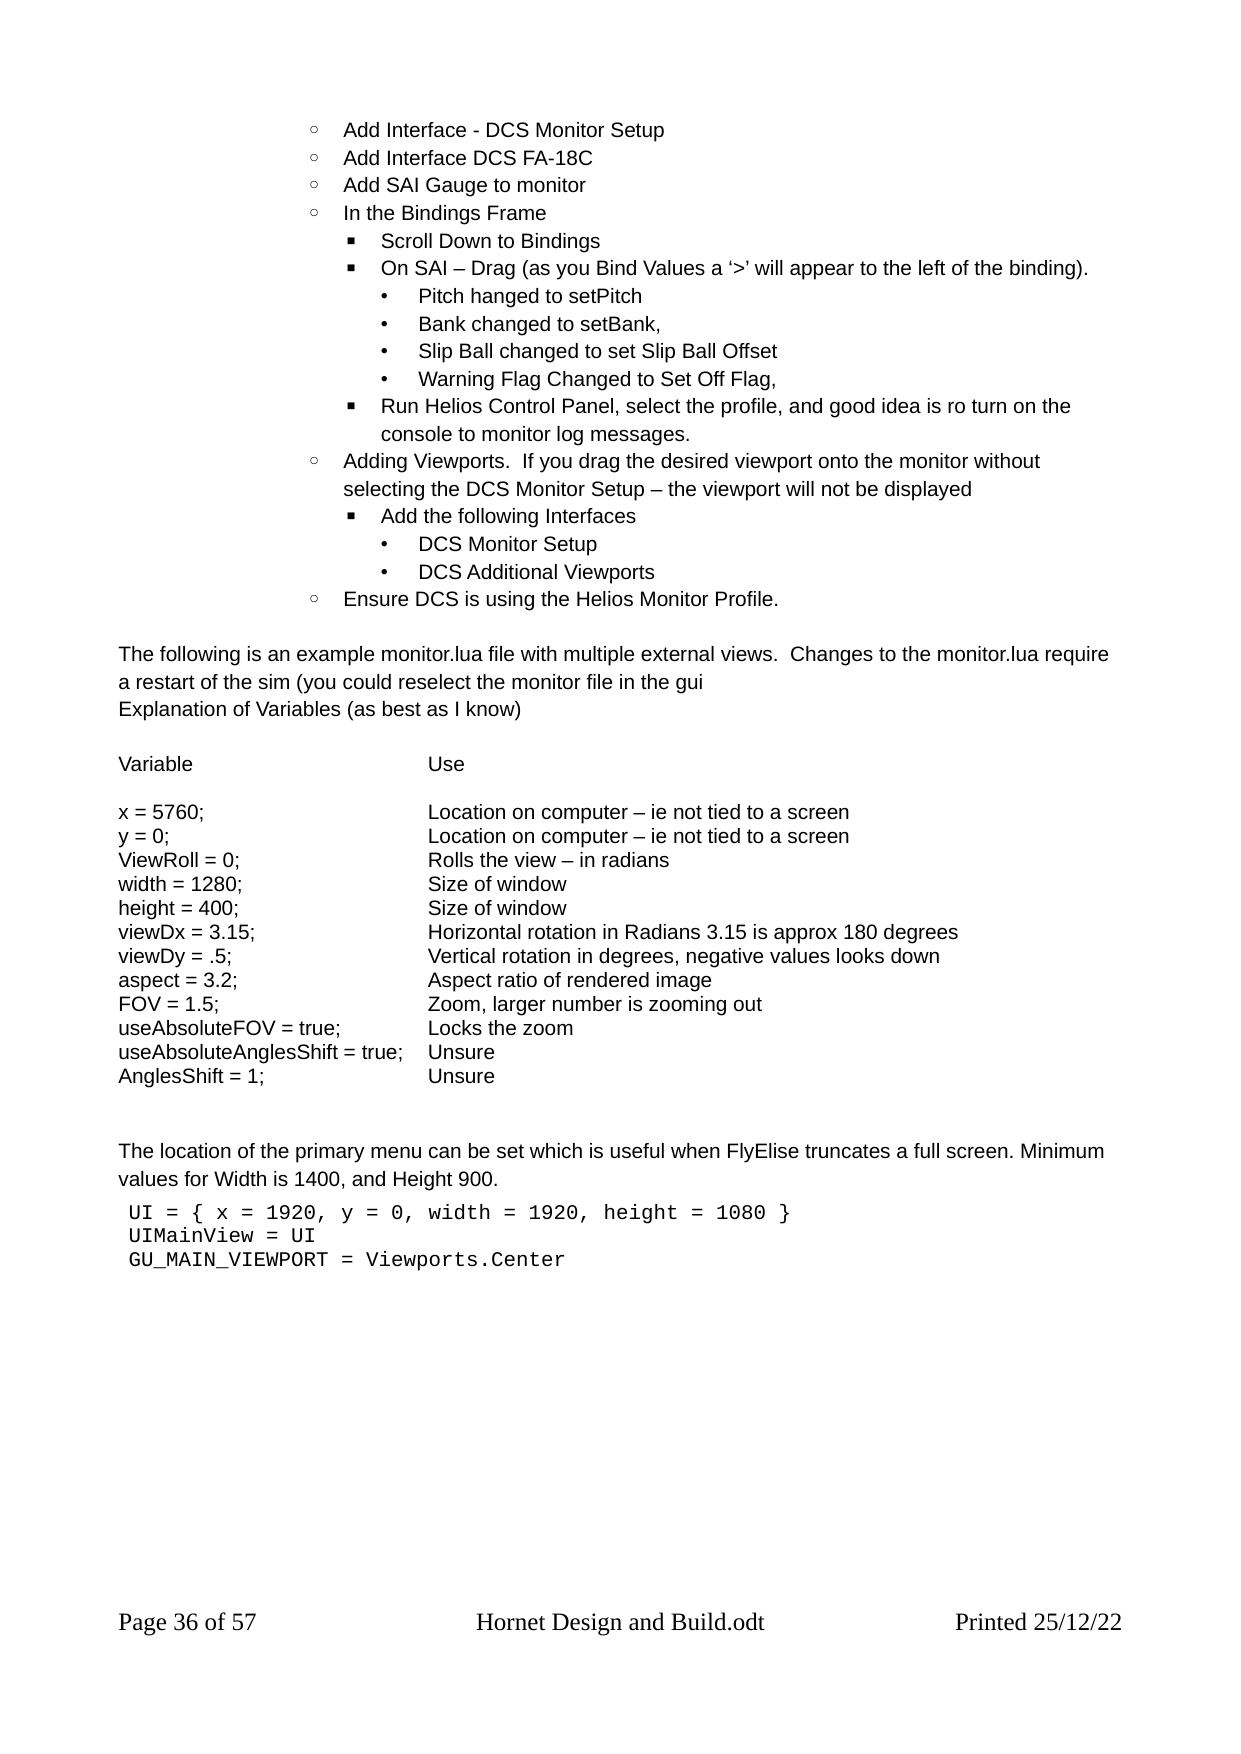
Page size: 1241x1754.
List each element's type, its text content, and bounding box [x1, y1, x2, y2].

list In the Bindings Frame [306, 201, 1122, 225]
table_cell width = 1280; [118, 872, 428, 896]
list Bank changed to setBank, [381, 311, 1122, 335]
table_cell useAbsoluteFOV = true; [118, 1016, 428, 1040]
list Pitch hanged to setPitch [381, 284, 1122, 308]
text Explanation of Variables (as best as I know) [118, 697, 1122, 721]
list On SAI – Drag (as you Bind Values a ‘>’ will appear to the left of the binding). [343, 256, 1122, 280]
list Ensure DCS is using the Helios Monitor Profile. [306, 587, 1122, 611]
table_header Use [428, 752, 1122, 776]
table_cell x = 5760; [118, 800, 428, 824]
list Add SAI Gauge to monitor [306, 173, 1122, 197]
table_cell [428, 776, 1122, 800]
table_cell Locks the zoom [428, 1016, 1122, 1040]
list DCS Monitor Setup [381, 532, 1122, 556]
table_cell Unsure [428, 1064, 1122, 1088]
table_cell Aspect ratio of rendered image [428, 968, 1122, 992]
text The following is an example monitor.lua file with multiple external views. Changes to the monitor.lua require a restart of the sim (you could reselect the monitor file in the gui [118, 642, 1122, 694]
table_cell Rolls the view – in radians [428, 848, 1122, 872]
table_cell [118, 776, 428, 800]
table_cell Zoom, larger number is zooming out [428, 992, 1122, 1016]
list Adding Viewports. If you drag the desired viewport onto the monitor without selecting the DCS Monitor Setup – the viewport will not be displayed [306, 449, 1122, 501]
table_cell AnglesShift = 1; [118, 1064, 428, 1088]
table_cell Size of window [428, 872, 1122, 896]
list Add Interface - DCS Monitor Setup [306, 118, 1122, 142]
text The location of the primary menu can be set which is useful when FlyElise truncates a full screen. Minimum values for Width is 1400, and Height 900. [118, 1139, 1122, 1191]
table_cell Location on computer – ie not tied to a screen [428, 824, 1122, 848]
table_cell ViewRoll = 0; [118, 848, 428, 872]
list Warning Flag Changed to Set Off Flag, [381, 367, 1122, 391]
table_cell [118, 1088, 428, 1112]
table_cell FOV = 1.5; [118, 992, 428, 1016]
list Add the following Interfaces [343, 504, 1122, 528]
table_cell Size of window [428, 896, 1122, 920]
list Run Helios Control Panel, select the profile, and good idea is ro turn on the console to monitor log messages. [343, 394, 1122, 446]
table_cell Vertical rotation in degrees, negative values looks down [428, 944, 1122, 968]
table_cell Location on computer – ie not tied to a screen [428, 800, 1122, 824]
table_cell y = 0; [118, 824, 428, 848]
table_cell [428, 1088, 1122, 1112]
table_cell viewDx = 3.15; [118, 920, 428, 944]
list DCS Additional Viewports [381, 559, 1122, 584]
table_cell Horizontal rotation in Radians 3.15 is approx 180 degrees [428, 920, 1122, 944]
table_cell viewDy = .5; [118, 944, 428, 968]
list Slip Ball changed to set Slip Ball Offset [381, 339, 1122, 363]
table_header Variable [118, 752, 428, 776]
list Scroll Down to Bindings [343, 228, 1122, 253]
table_cell useAbsoluteAnglesShift = true; [118, 1040, 428, 1064]
list Add Interface DCS FA-18C [306, 146, 1122, 170]
table_cell height = 400; [118, 896, 428, 920]
table_cell aspect = 3.2; [118, 968, 428, 992]
table_cell Unsure [428, 1040, 1122, 1064]
